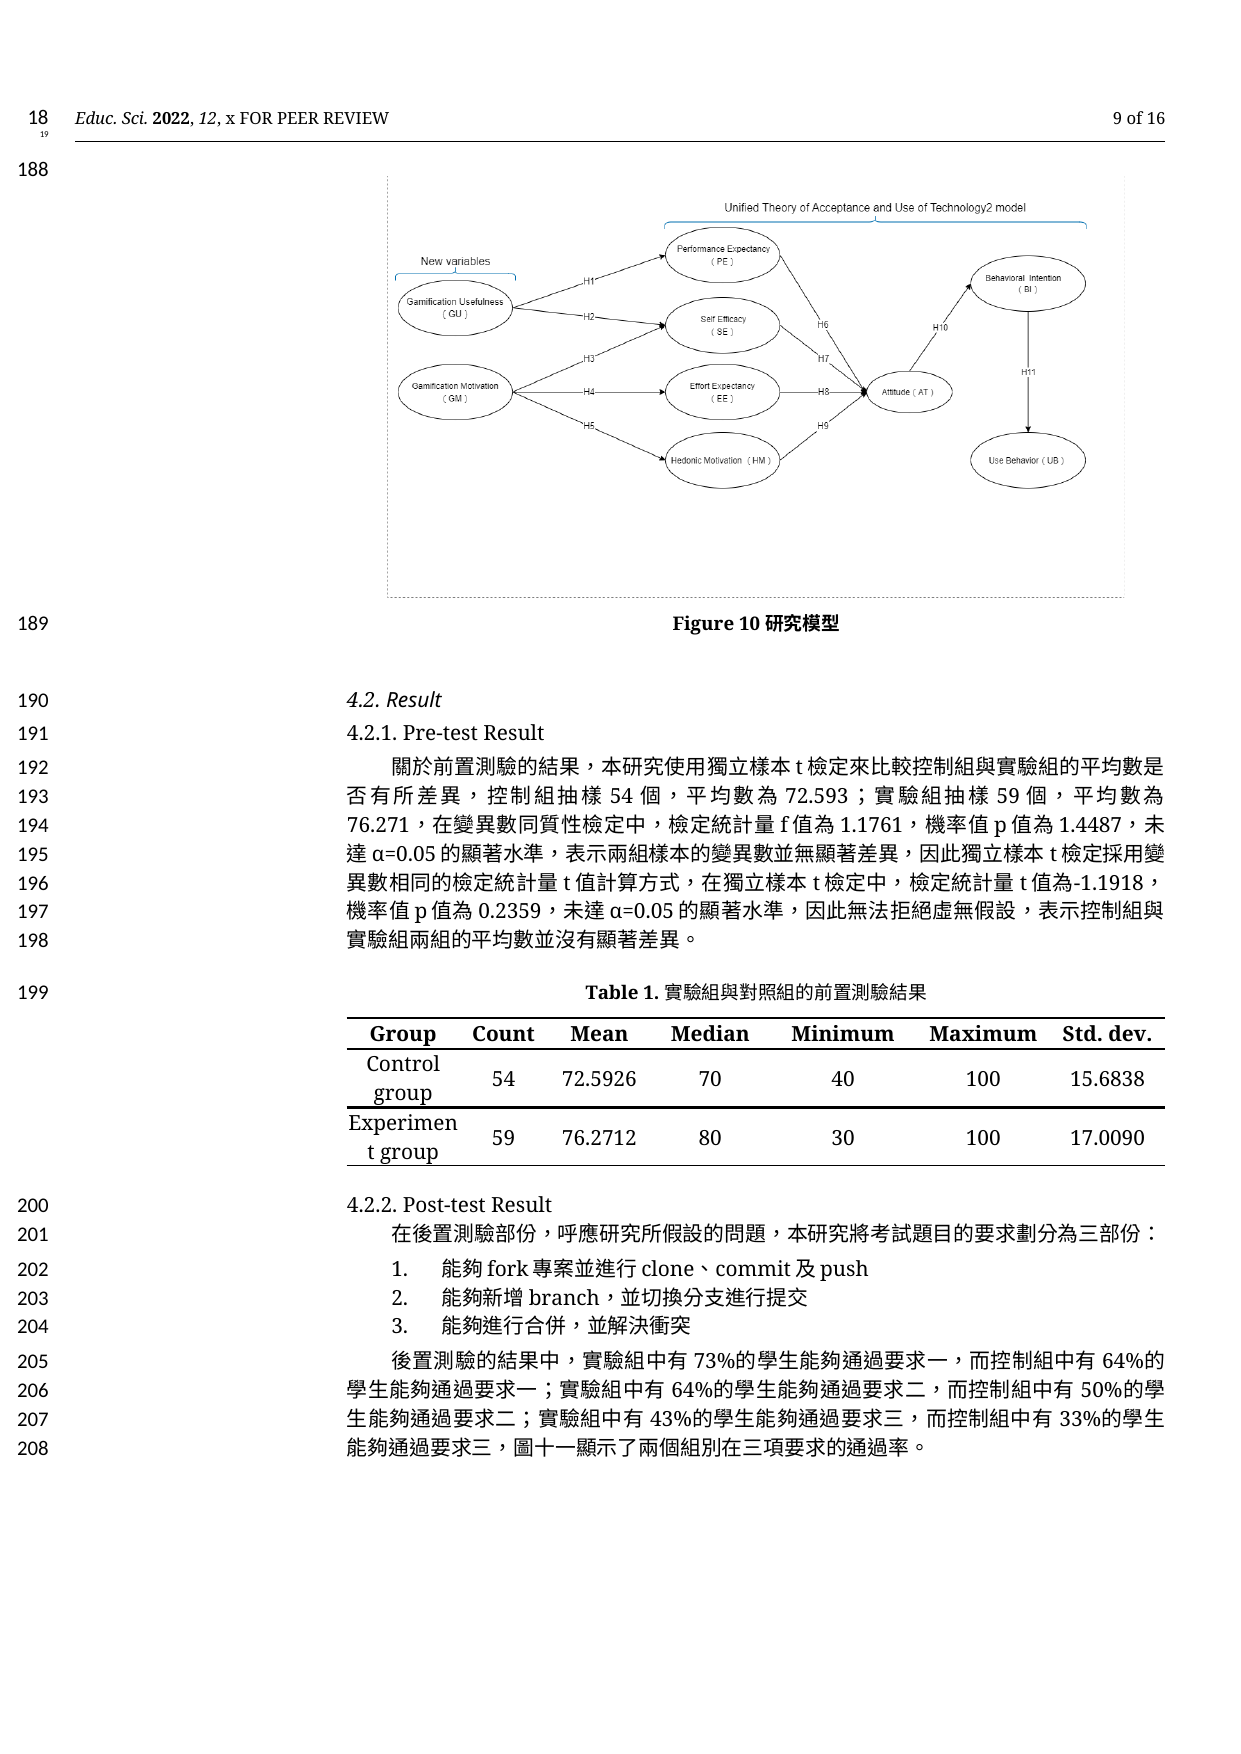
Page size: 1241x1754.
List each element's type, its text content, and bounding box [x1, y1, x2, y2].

text 在後置測驗部份，呼應研究所假設的問題，本研究將考試題目的要求劃分為三部份： [347, 1218, 1165, 1247]
table_header Minimum [769, 1019, 917, 1047]
text 關於前置測驗的結果，本研究使用獨立樣本t檢定來比較控制組與實驗組的平均數是否有所差異，控制組抽樣54個，平均數為72.593；實驗組抽樣59個，平均數為76.271，在變異數同質性檢定中，檢定統計量f值為1.1761，機率值p值為1.4487，未達α=0.05的顯著水準，表示兩組樣本的變異數並無顯著差異，因此獨立樣本t檢定採用變異數相同的檢定統計量t值計算方式，在獨立樣本t檢定中，檢定統計量t值為-1.1918，機率值p值為0.2359，未達α=0.05的顯著水準，因此無法拒絕虛無假設，表示控制組與實驗組兩組的平均數並沒有顯著差異。 [347, 752, 1165, 954]
table_cell Experiment group [347, 1109, 459, 1165]
text Figure 10 研究模型 [347, 610, 1165, 635]
table_cell 59 [459, 1109, 547, 1165]
table_cell 40 [769, 1050, 917, 1106]
table_cell Control group [347, 1050, 459, 1106]
table_header Median [651, 1019, 769, 1047]
table_cell 100 [917, 1050, 1049, 1106]
text Table 1. 實驗組與對照組的前置測驗結果 [347, 979, 1165, 1004]
table_cell 80 [651, 1109, 769, 1165]
table_cell 100 [917, 1109, 1049, 1165]
table_cell 54 [459, 1050, 547, 1106]
text 後置測驗的結果中，實驗組中有73%的學生能夠通過要求一，而控制組中有64%的學生能夠通過要求一；實驗組中有64%的學生能夠通過要求二，而控制組中有50%的學生能夠通過要求二；實驗組中有43%的學生能夠通過要求三，而控制組中有33%的學生能夠通過要求三，圖十一顯示了兩個組別在三項要求的通過率。 [347, 1346, 1165, 1461]
table_cell 30 [769, 1109, 917, 1165]
table_header Std. dev. [1050, 1019, 1165, 1047]
table_cell 72.5926 [548, 1050, 651, 1106]
table_header Maximum [917, 1019, 1049, 1047]
subtitle 4.2. Result [347, 685, 1165, 712]
table_header Mean [548, 1019, 651, 1047]
table_cell 76.2712 [548, 1109, 651, 1165]
table_cell 70 [651, 1050, 769, 1106]
list 能夠進行合併，並解決衝突 [391, 1311, 1165, 1339]
table_cell 17.0090 [1050, 1109, 1165, 1165]
subtitle 4.2.2. Post-test Result [347, 1191, 1165, 1218]
list 能夠新增branch，並切換分支進行提交 [391, 1282, 1165, 1311]
table_header Group [347, 1019, 459, 1047]
table_header Count [459, 1019, 547, 1047]
list 能夠fork專案並進行clone、commit及push [391, 1253, 1165, 1282]
table_cell 15.6838 [1050, 1050, 1165, 1106]
subtitle 4.2.1. Pre-test Result [347, 719, 1165, 746]
